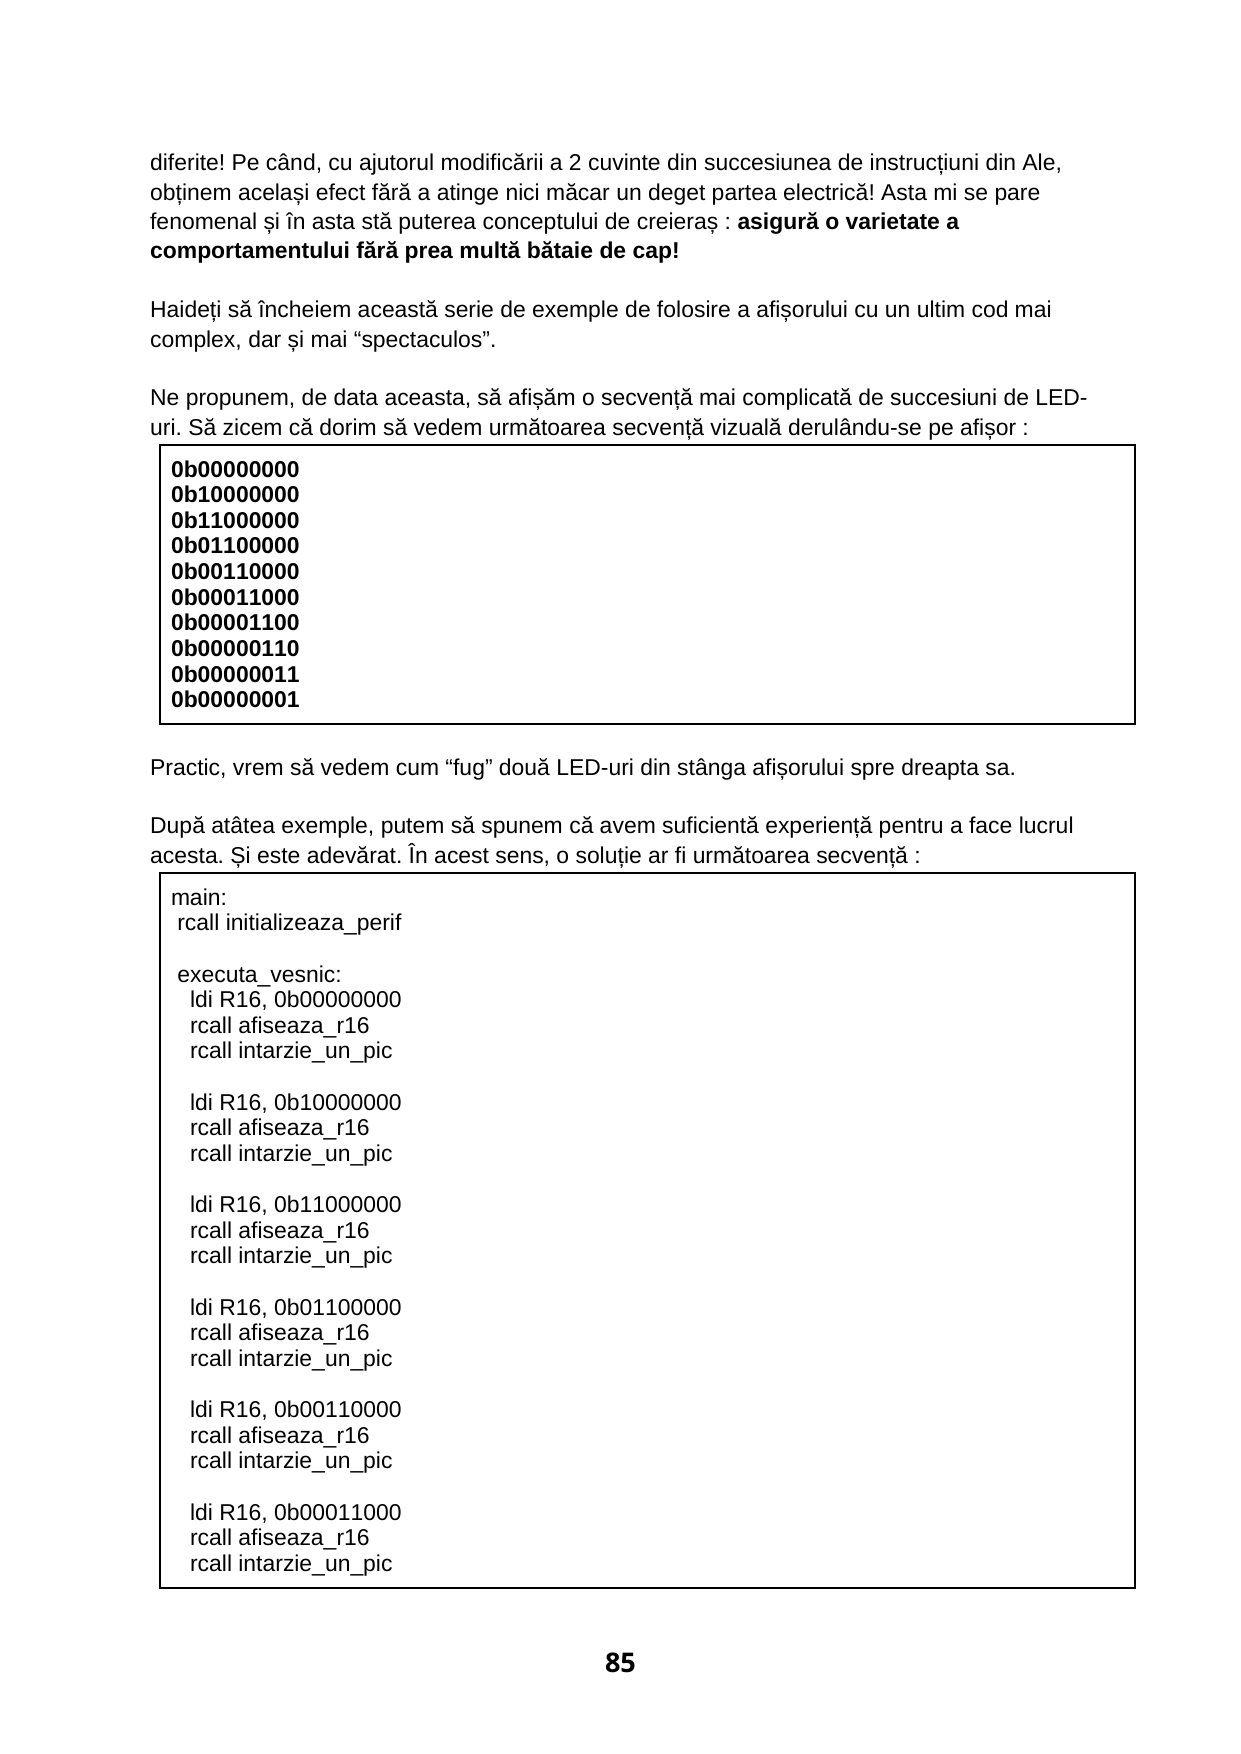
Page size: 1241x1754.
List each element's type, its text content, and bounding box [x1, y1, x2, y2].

table_header main: rcall initializeaza_perif executa_vesnic: ldi R16, 0b00000000 rcall afiseaza_r16 rcall intarzie_un_pic ldi R16, 0b10000000 rcall afiseaza_r16 rcall intarzie_un_pic ldi R16, 0b11000000 rcall afiseaza_r16 rcall intarzie_un_pic ldi R16, 0b01100000 rcall afiseaza_r16 rcall intarzie_un_pic ldi R16, 0b00110000 rcall afiseaza_r16 rcall intarzie_un_pic ldi R16, 0b00011000 rcall afiseaza_r16 rcall intarzie_un_pic [161, 874, 1134, 1587]
text Ne propunem, de data aceasta, să afișăm o secvență mai complicată de succesiuni de LED-uri. Să zicem că dorim să vedem următoarea secvență vizuală derulându-se pe afișor : [150, 385, 1090, 440]
text diferite! Pe când, cu ajutorul modificării a 2 cuvinte din succesiunea de instrucțiuni din Ale, obținem același efect fără a atinge nici măcar un deget partea electrică! Asta mi se pare fenomenal și în asta stă puterea conceptului de creieraș : asigură o varietate a comportamentului fără prea multă bătaie de cap! [150, 150, 1090, 264]
text După atâtea exemple, putem să spunem că avem suficientă experiență pentru a face lucrul acesta. Și este adevărat. În acest sens, o soluție ar fi următoarea secvență : [150, 813, 1090, 868]
text Practic, vrem să vedem cum “fug” două LED-uri din stânga afișorului spre dreapta sa. [150, 754, 1090, 780]
table_header 0b00000000 0b10000000 0b11000000 0b01100000 0b00110000 0b00011000 0b00001100 0b00000110 0b00000011 0b00000001 [161, 446, 1134, 723]
text Haideți să încheiem această serie de exemple de folosire a afișorului cu un ultim cod mai complex, dar și mai “spectaculos”. [150, 297, 1090, 352]
